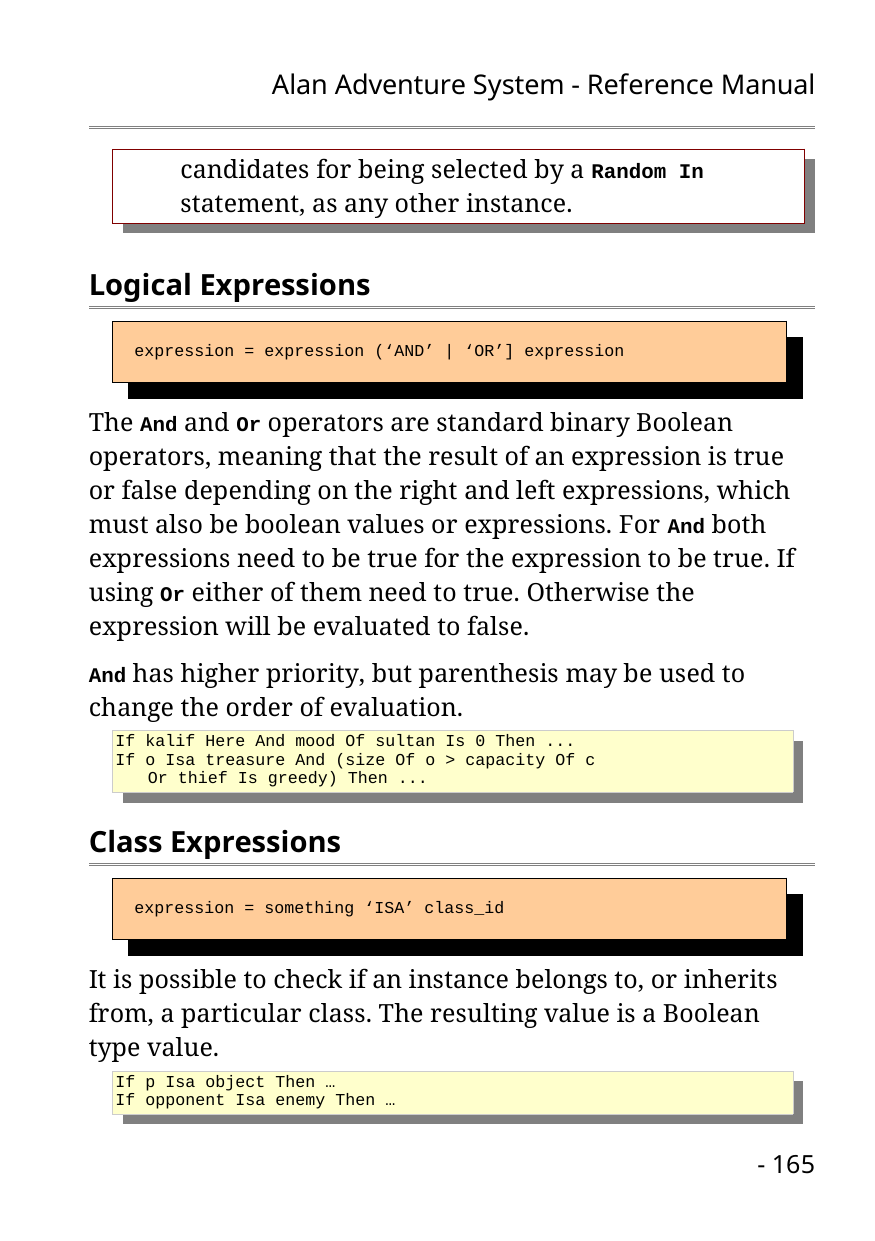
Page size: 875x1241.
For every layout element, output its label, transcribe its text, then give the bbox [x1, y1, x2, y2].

text If opponent Isa enemy Then … [113, 1089, 793, 1114]
text And has higher priority, but parenthesis may be used to change the order of evaluation. [88, 656, 815, 724]
text expression = expression (‘AND’ | ‘OR’] expression [113, 322, 786, 382]
text The And and Or operators are standard binary Boolean operators, meaning that the result of an expression is true or false depending on the right and left expressions, which must also be boolean values or expressions. For And both expressions need to be true for the expression to be true. If using Or either of them need to true. Otherwise the expression will be evaluated to false. [88, 405, 815, 643]
text If p Isa object Then … [113, 1072, 793, 1089]
subtitle Class Expressions [88, 821, 815, 865]
text If kalif Here And mood Of sultan Is 0 Then ... [113, 731, 793, 749]
list candidates for being selected by a Random In statement, as any other instance. [113, 150, 804, 222]
text It is possible to check if an instance belongs to, or inherits from, a particular class. The resulting value is a Boolean type value. [88, 962, 815, 1064]
text Or thief Is greedy) Then ... [113, 767, 793, 792]
subtitle Logical Expressions [88, 264, 815, 308]
text expression = something ‘ISA’ class_id [113, 879, 786, 939]
text If o Isa treasure And (size Of o > capacity Of c [113, 749, 793, 767]
